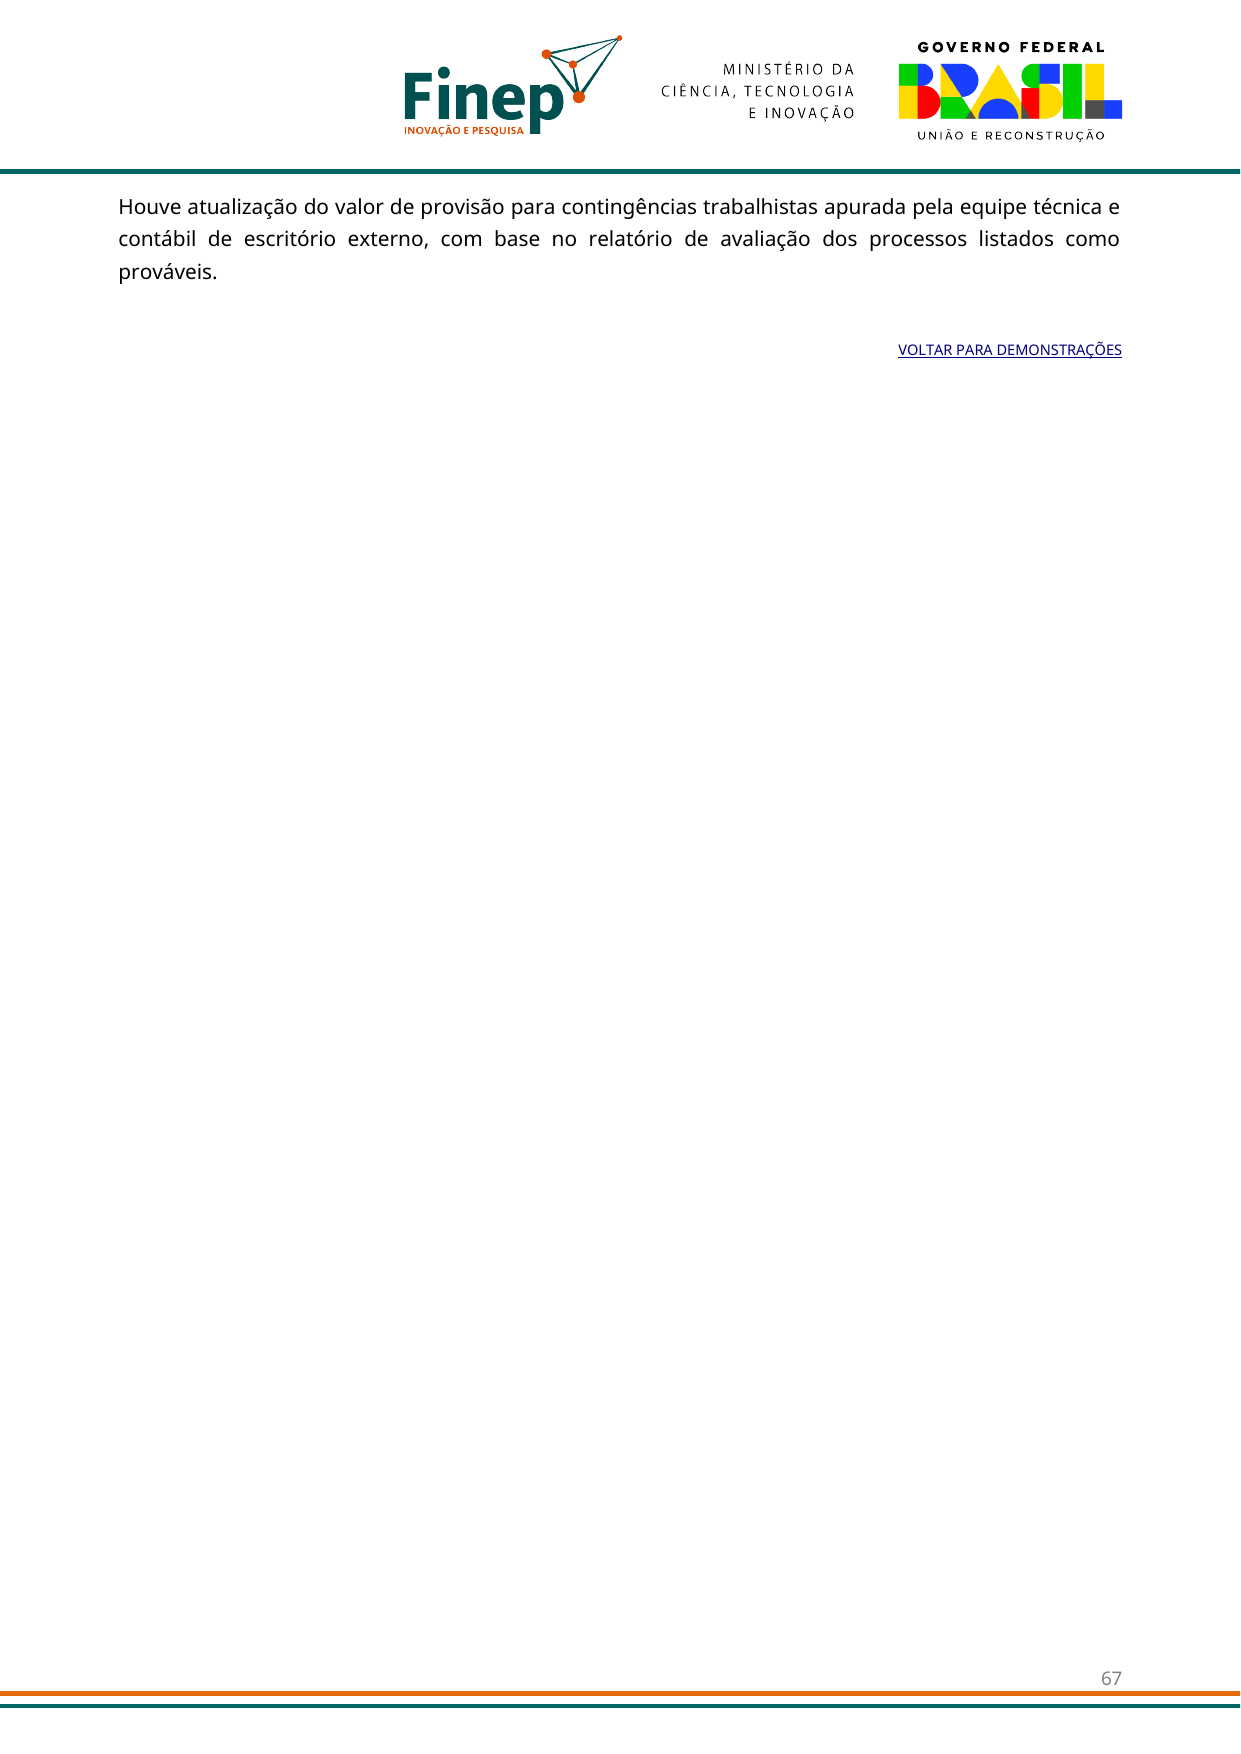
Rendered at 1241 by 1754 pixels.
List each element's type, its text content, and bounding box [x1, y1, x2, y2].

text Houve atualização do valor de provisão para contingências trabalhistas apurada pela equipe técnica e contábil de escritório externo, com base no relatório de avaliação dos processos listados como prováveis. [118, 192, 1122, 286]
text Voltar para demonstrações [118, 340, 1122, 360]
